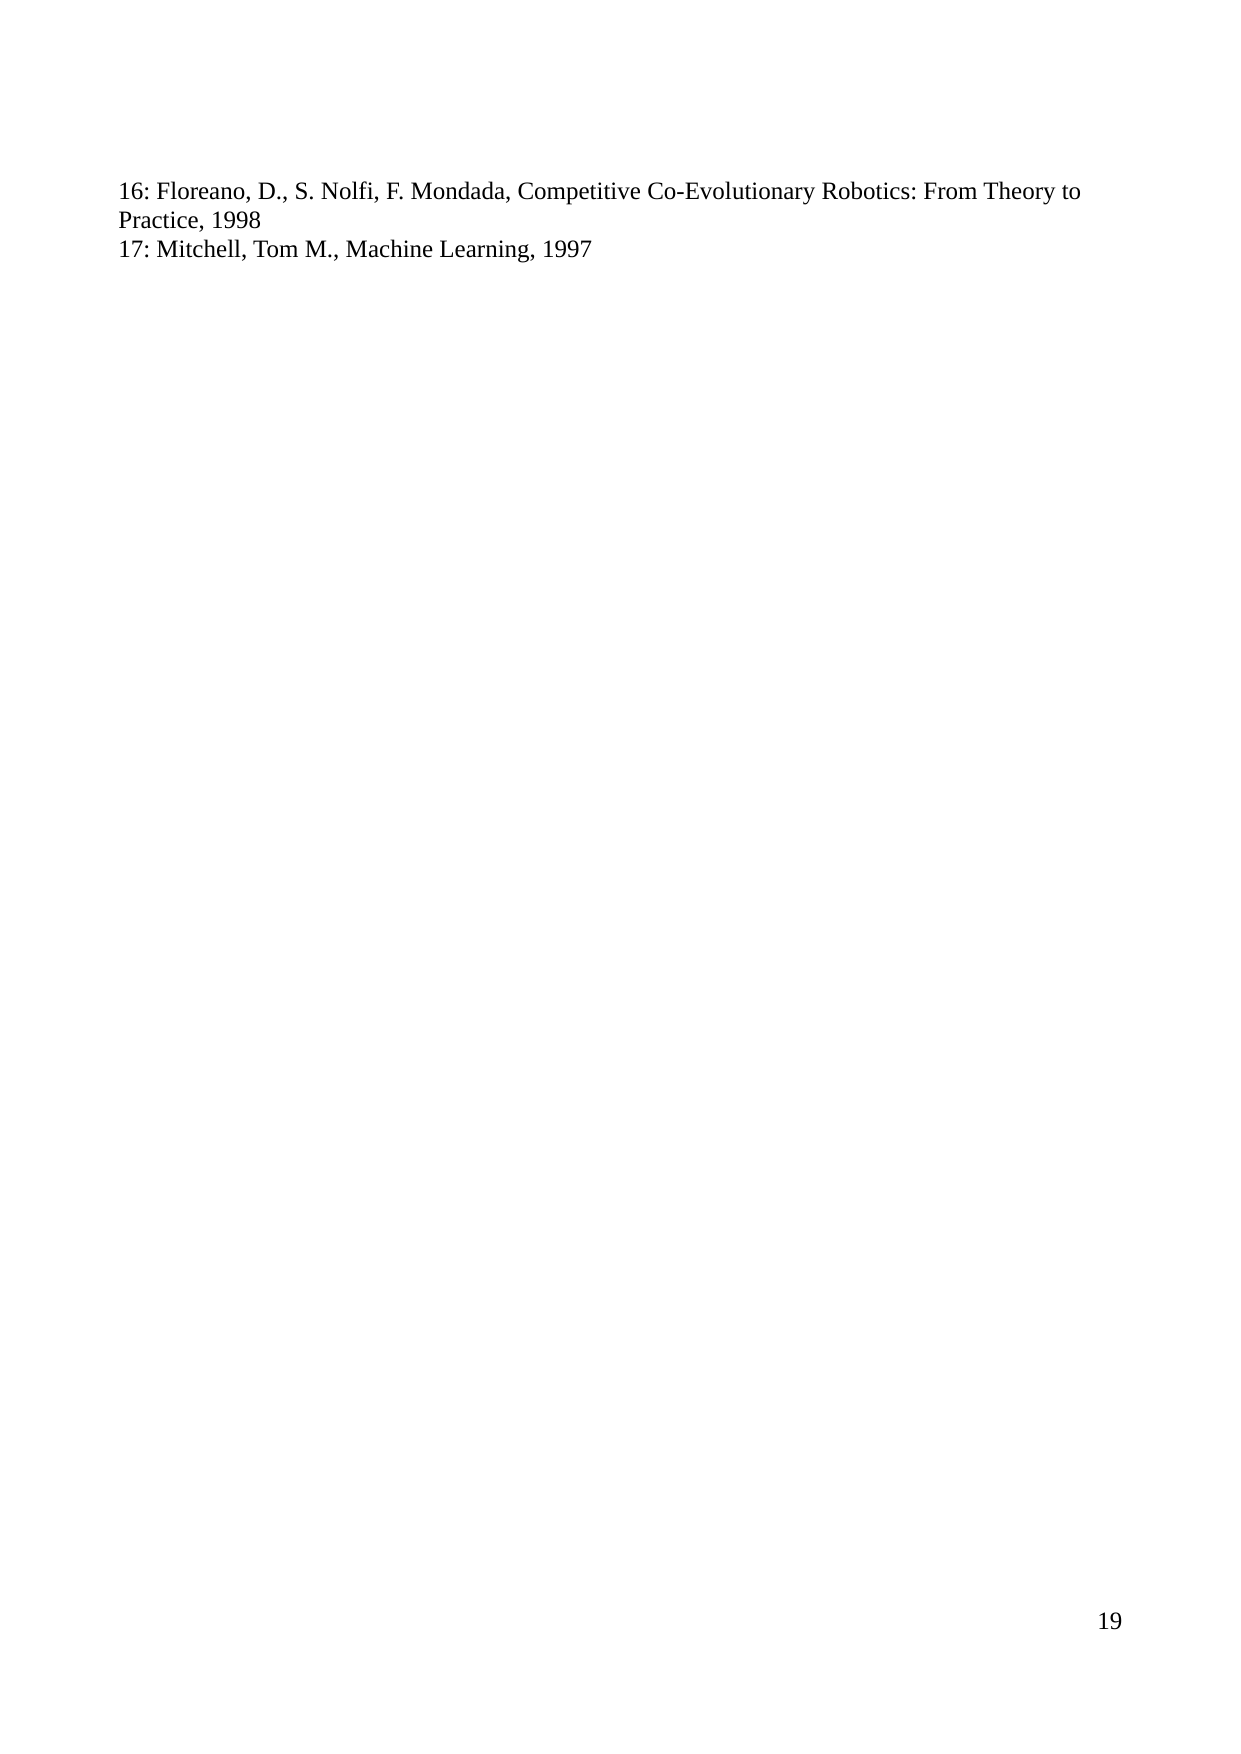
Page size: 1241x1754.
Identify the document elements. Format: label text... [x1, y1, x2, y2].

text 17: Mitchell, Tom M., Machine Learning, 1997 [118, 234, 1122, 263]
text 16: Floreano, D., S. Nolfi, F. Mondada, Competitive Co-Evolutionary Robotics: From Theory to Practice, 1998 [118, 176, 1122, 234]
